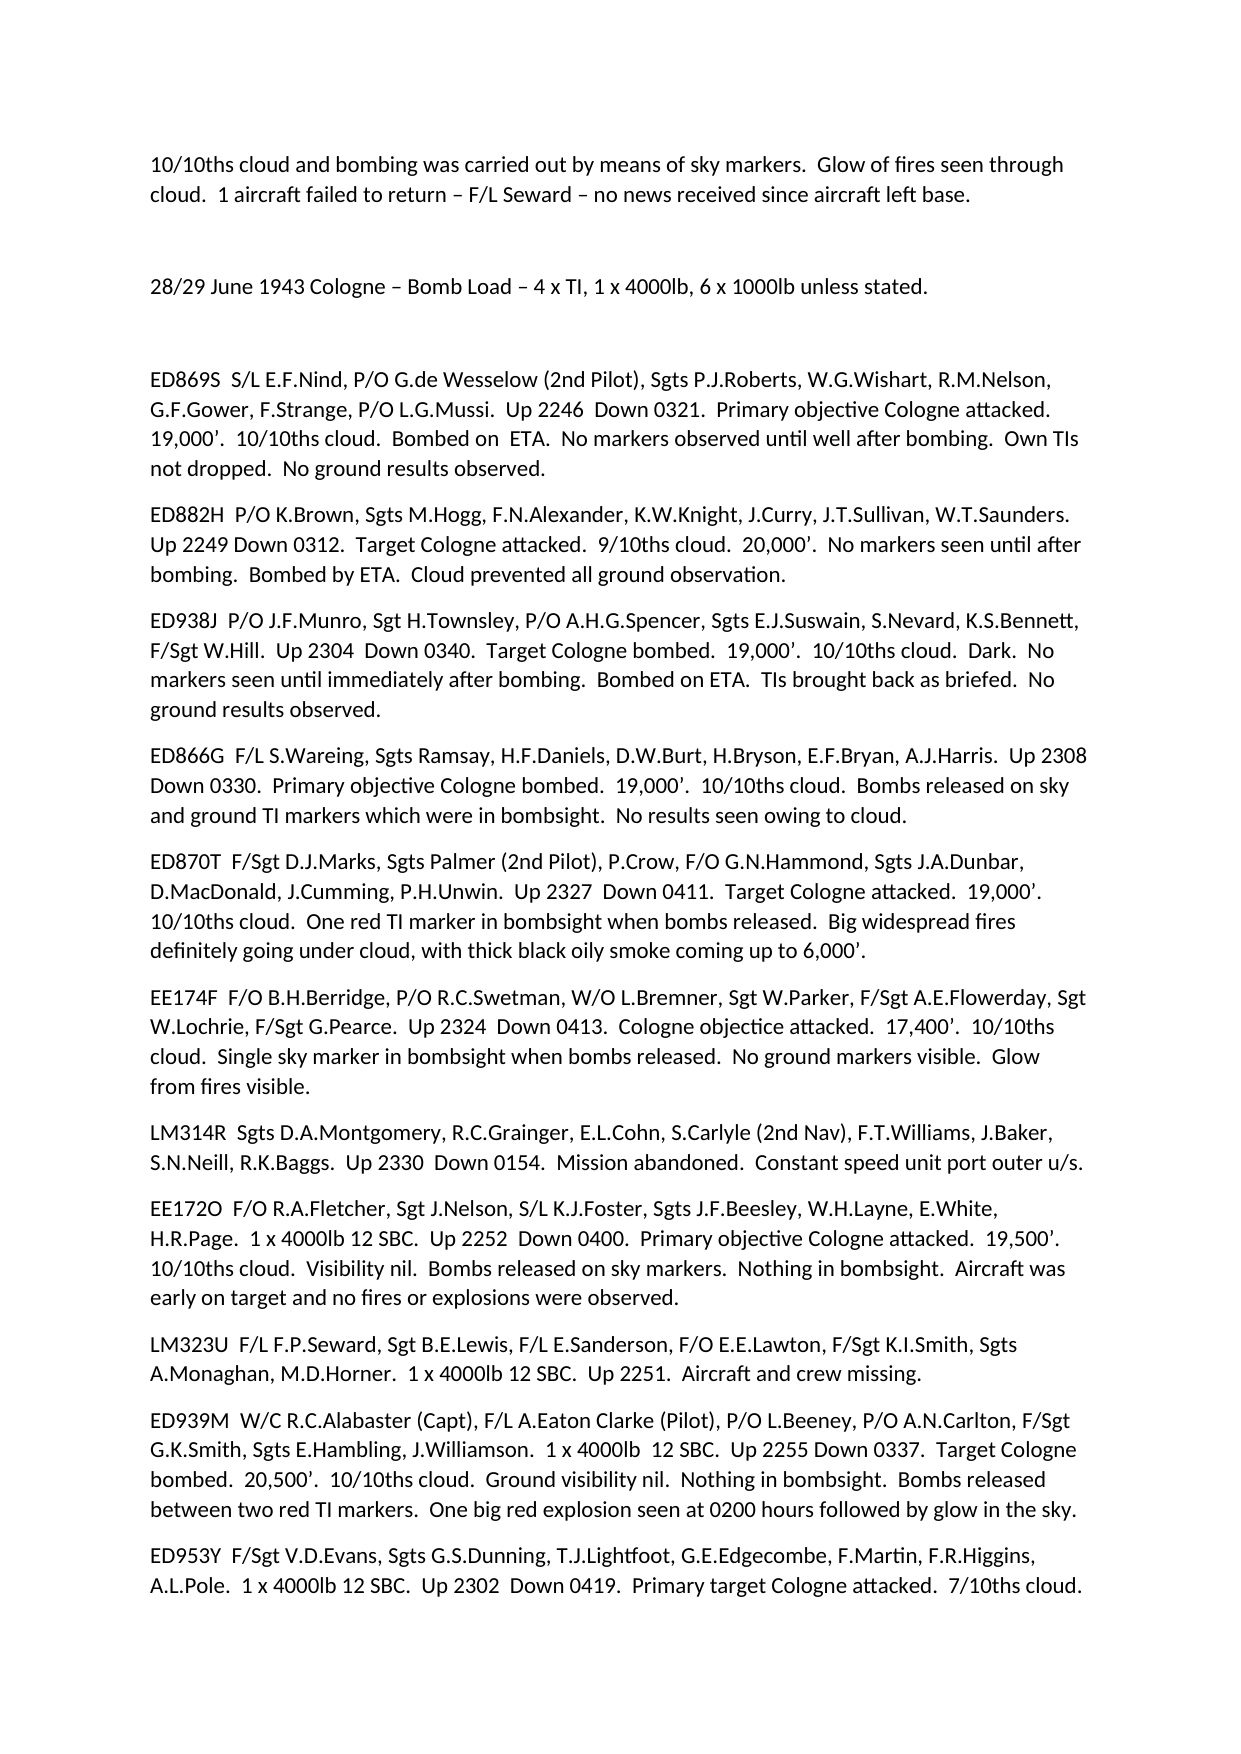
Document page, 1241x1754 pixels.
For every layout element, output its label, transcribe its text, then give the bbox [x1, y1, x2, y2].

text EE172O F/O R.A.Fletcher, Sgt J.Nelson, S/L K.J.Foster, Sgts J.F.Beesley, W.H.Layne, E.White, H.R.Page. 1 x 4000lb 12 SBC. Up 2252 Down 0400. Primary objective Cologne attacked. 19,500’. 10/10ths cloud. Visibility nil. Bombs released on sky markers. Nothing in bombsight. Aircraft was early on target and no fires or explosions were observed. [150, 1194, 1090, 1311]
text ED869S S/L E.F.Nind, P/O G.de Wesselow (2nd Pilot), Sgts P.J.Roberts, W.G.Wishart, R.M.Nelson, G.F.Gower, F.Strange, P/O L.G.Mussi. Up 2246 Down 0321. Primary objective Cologne attacked. 19,000’. 10/10ths cloud. Bombed on ETA. No markers observed until well after bombing. Own TIs not dropped. No ground results observed. [150, 365, 1090, 482]
text ED939M W/C R.C.Alabaster (Capt), F/L A.Eaton Clarke (Pilot), P/O L.Beeney, P/O A.N.Carlton, F/Sgt G.K.Smith, Sgts E.Hambling, J.Williamson. 1 x 4000lb 12 SBC. Up 2255 Down 0337. Target Cologne bombed. 20,500’. 10/10ths cloud. Ground visibility nil. Nothing in bombsight. Bombs released between two red TI markers. One big red explosion seen at 0200 hours followed by glow in the sky. [150, 1406, 1090, 1523]
text 10/10ths cloud and bombing was carried out by means of sky markers. Glow of fires seen through cloud. 1 aircraft failed to return – F/L Seward – no news received since aircraft left base. [150, 150, 1090, 208]
text ED866G F/L S.Wareing, Sgts Ramsay, H.F.Daniels, D.W.Burt, H.Bryson, E.F.Bryan, A.J.Harris. Up 2308 Down 0330. Primary objective Cologne bombed. 19,000’. 10/10ths cloud. Bombs released on sky and ground TI markers which were in bombsight. No results seen owing to cloud. [150, 742, 1090, 829]
text ED938J P/O J.F.Munro, Sgt H.Townsley, P/O A.H.G.Spencer, Sgts E.J.Suswain, S.Nevard, K.S.Bennett, F/Sgt W.Hill. Up 2304 Down 0340. Target Cologne bombed. 19,000’. 10/10ths cloud. Dark. No markers seen until immediately after bombing. Bombed on ETA. TIs brought back as briefed. No ground results observed. [150, 606, 1090, 723]
text LM314R Sgts D.A.Montgomery, R.C.Grainger, E.L.Cohn, S.Carlyle (2nd Nav), F.T.Williams, J.Baker, S.N.Neill, R.K.Baggs. Up 2330 Down 0154. Mission abandoned. Constant speed unit port outer u/s. [150, 1118, 1090, 1176]
text ED870T F/Sgt D.J.Marks, Sgts Palmer (2nd Pilot), P.Crow, F/O G.N.Hammond, Sgts J.A.Dunbar, D.MacDonald, J.Cumming, P.H.Unwin. Up 2327 Down 0411. Target Cologne attacked. 19,000’. 10/10ths cloud. One red TI marker in bombsight when bombs released. Big widespread fires definitely going under cloud, with thick black oily smoke coming up to 6,000’. [150, 847, 1090, 964]
text ED953Y F/Sgt V.D.Evans, Sgts G.S.Dunning, T.J.Lightfoot, G.E.Edgecombe, F.Martin, F.R.Higgins, A.L.Pole. 1 x 4000lb 12 SBC. Up 2302 Down 0419. Primary target Cologne attacked. 7/10ths cloud. [150, 1541, 1090, 1599]
text ED882H P/O K.Brown, Sgts M.Hogg, F.N.Alexander, K.W.Knight, J.Curry, J.T.Sullivan, W.T.Saunders. Up 2249 Down 0312. Target Cologne attacked. 9/10ths cloud. 20,000’. No markers seen until after bombing. Bombed by ETA. Cloud prevented all ground observation. [150, 501, 1090, 588]
text EE174F F/O B.H.Berridge, P/O R.C.Swetman, W/O L.Bremner, Sgt W.Parker, F/Sgt A.E.Flowerday, Sgt W.Lochrie, F/Sgt G.Pearce. Up 2324 Down 0413. Cologne objectice attacked. 17,400’. 10/10ths cloud. Single sky marker in bombsight when bombs released. No ground markers visible. Glow from fires visible. [150, 983, 1090, 1100]
text LM323U F/L F.P.Seward, Sgt B.E.Lewis, F/L E.Sanderson, F/O E.E.Lawton, F/Sgt K.I.Smith, Sgts A.Monaghan, M.D.Horner. 1 x 4000lb 12 SBC. Up 2251. Aircraft and crew missing. [150, 1330, 1090, 1387]
text 28/29 June 1943 Cologne – Bomb Load – 4 x TI, 1 x 4000lb, 6 x 1000lb unless stated. [150, 272, 1090, 300]
